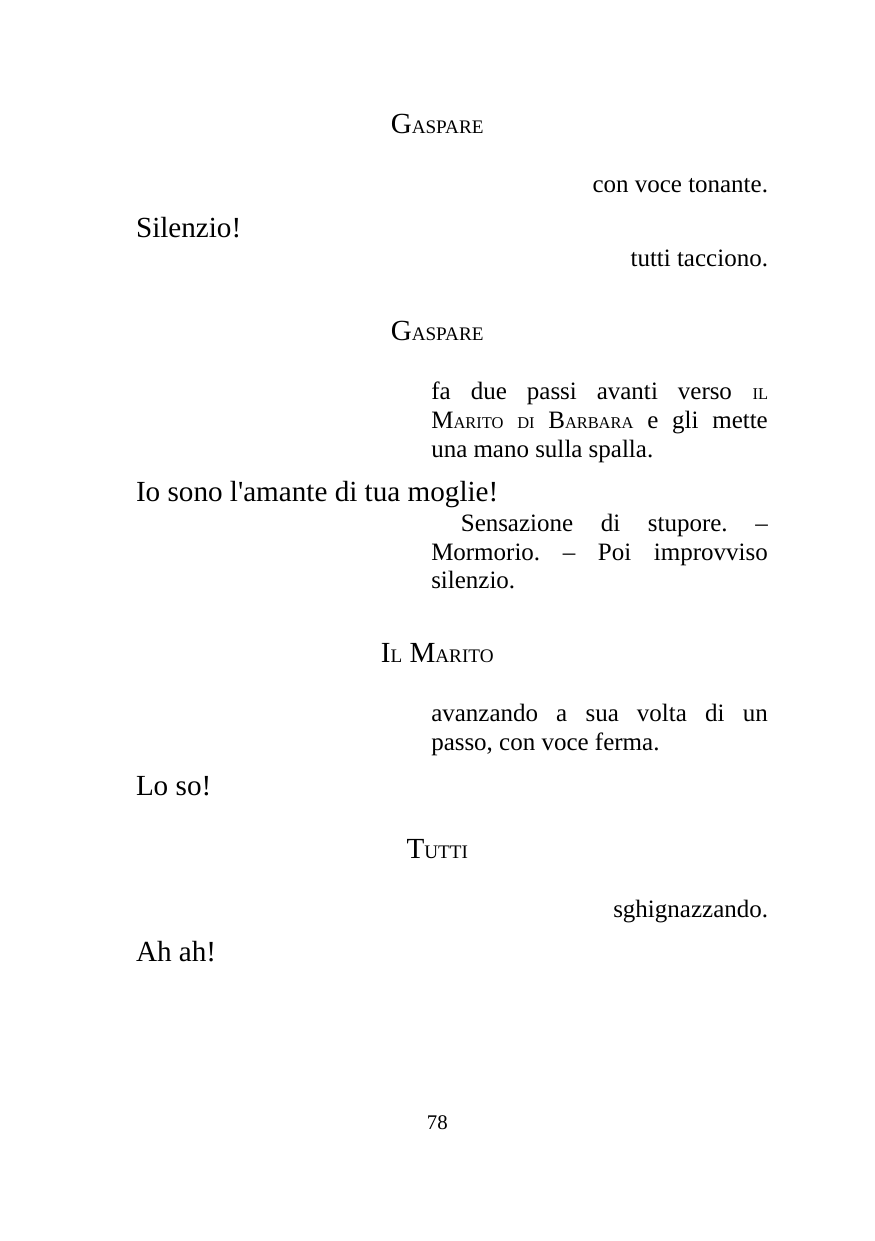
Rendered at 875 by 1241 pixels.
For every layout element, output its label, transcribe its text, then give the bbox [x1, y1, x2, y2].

text avanzando a sua volta di un passo, con voce ferma. [431, 698, 768, 756]
text tutti tacciono. [431, 243, 768, 272]
text Silenzio! [106, 210, 768, 243]
text sghignazzando. [431, 894, 768, 922]
text con voce tonante. [431, 169, 768, 198]
text Ah ah! [106, 934, 768, 968]
text Tutti [106, 831, 768, 864]
text Il Marito [106, 635, 768, 669]
text Gaspare [106, 106, 768, 140]
text Lo so! [106, 768, 768, 801]
text Sensazione di stupore. – Mormorio. – Poi improvviso silenzio. [431, 508, 768, 594]
text Io sono l'amante di tua moglie! [106, 474, 768, 508]
text fa due passi avanti verso il Marito di Barbara e gli mette una mano sulla spalla. [431, 376, 768, 463]
text Gaspare [106, 313, 768, 347]
